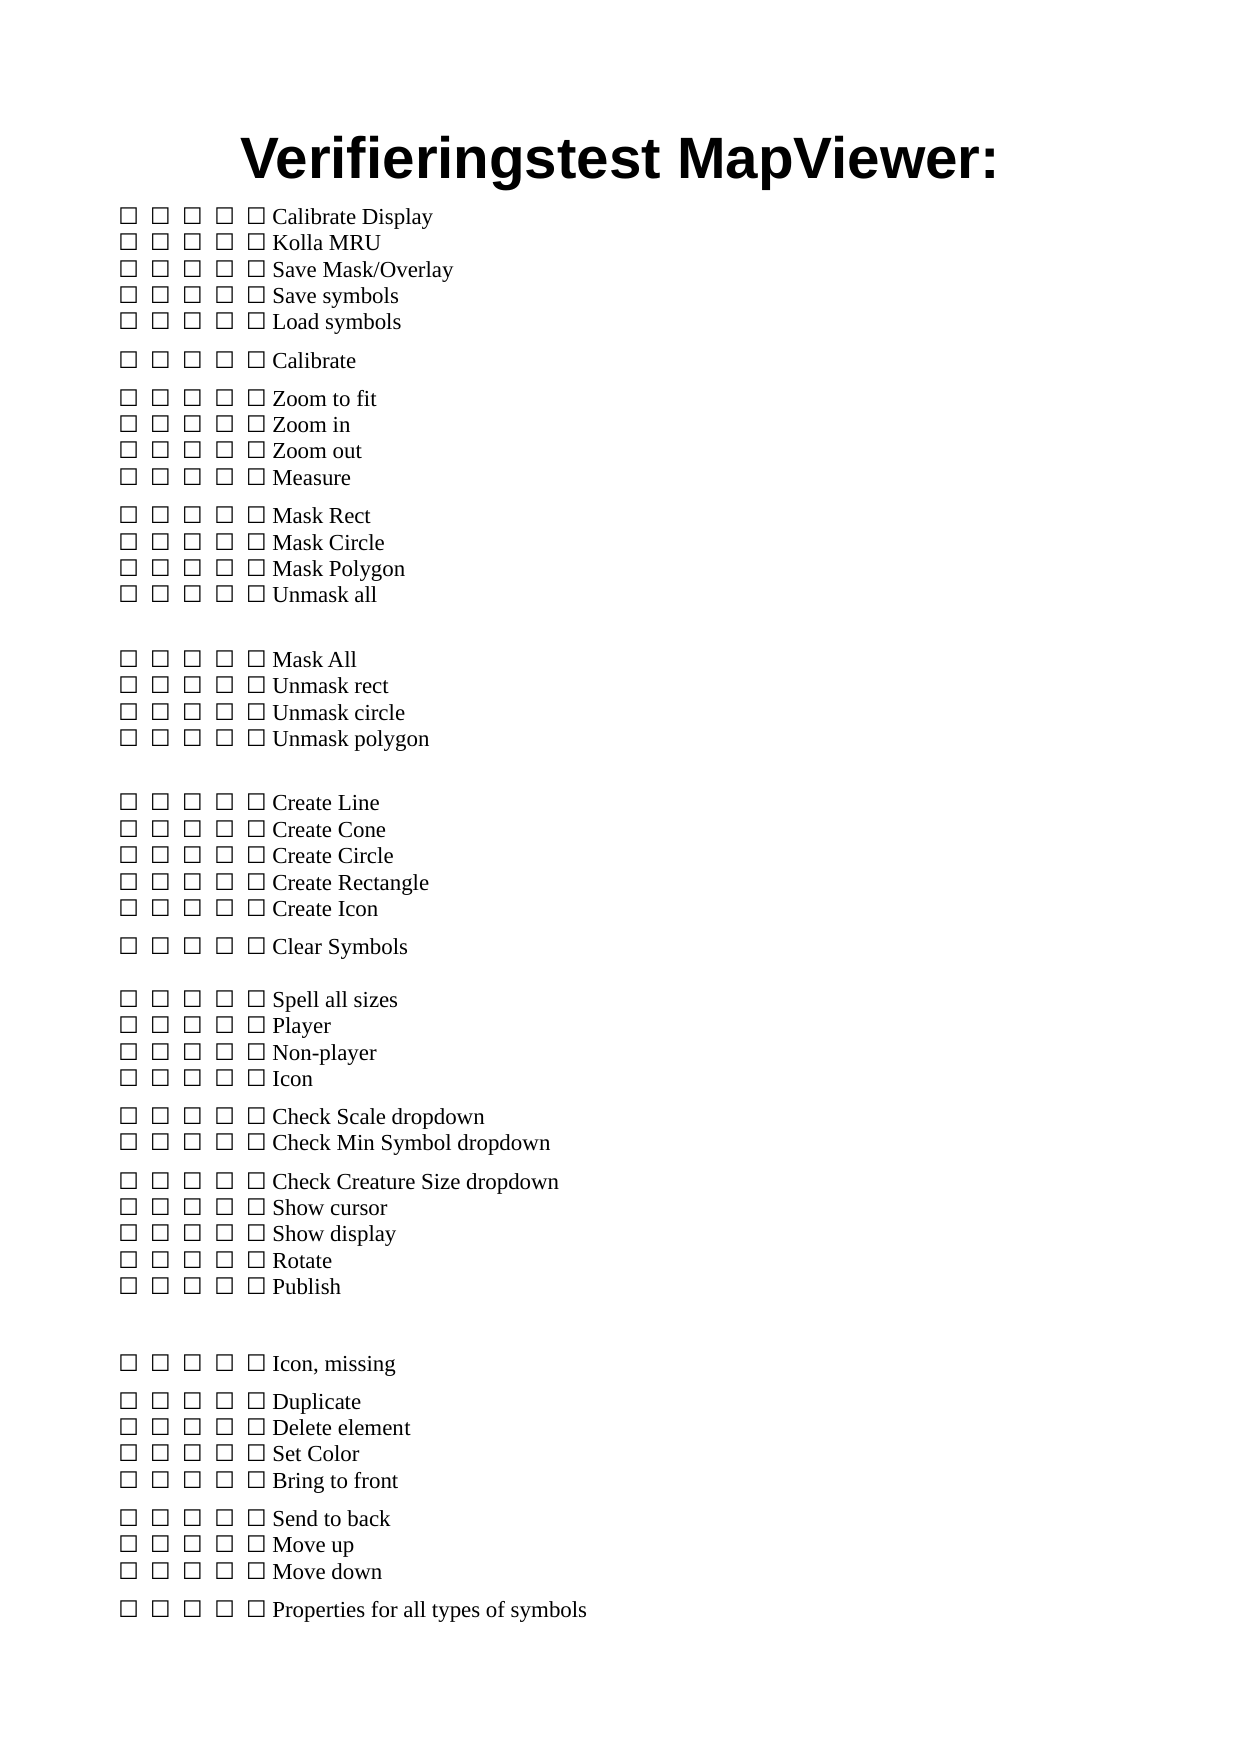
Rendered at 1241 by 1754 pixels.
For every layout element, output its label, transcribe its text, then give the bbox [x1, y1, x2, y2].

text ☐ ☐ ☐ ☐ ☐ Calibrate [118, 347, 1122, 373]
text ☐ ☐ ☐ ☐ ☐ Clear Symbols ☐ ☐ ☐ ☐ ☐ Spell all sizes ☐ ☐ ☐ ☐ ☐ Player ☐ ☐ ☐ ☐ ☐ Non-player ☐ ☐ ☐ ☐ ☐ Icon [118, 933, 1122, 1091]
title Verifieringstest MapViewer: [118, 124, 1122, 191]
text ☐ ☐ ☐ ☐ ☐ Duplicate ☐ ☐ ☐ ☐ ☐ Delete element ☐ ☐ ☐ ☐ ☐ Set Color ☐ ☐ ☐ ☐ ☐ Bring to front [118, 1388, 1122, 1493]
text ☐ ☐ ☐ ☐ ☐ Zoom to fit ☐ ☐ ☐ ☐ ☐ Zoom in ☐ ☐ ☐ ☐ ☐ Zoom out ☐ ☐ ☐ ☐ ☐ Measure [118, 385, 1122, 490]
text ☐ ☐ ☐ ☐ ☐ Mask All ☐ ☐ ☐ ☐ ☐ Unmask rect ☐ ☐ ☐ ☐ ☐ Unmask circle ☐ ☐ ☐ ☐ ☐ Unmask polygon [118, 646, 1122, 778]
text ☐ ☐ ☐ ☐ ☐ Properties for all types of symbols [118, 1596, 1122, 1622]
text ☐ ☐ ☐ ☐ ☐ Check Creature Size dropdown ☐ ☐ ☐ ☐ ☐ Show cursor ☐ ☐ ☐ ☐ ☐ Show display ☐ ☐ ☐ ☐ ☐ Rotate ☐ ☐ ☐ ☐ ☐ Publish [118, 1168, 1122, 1299]
text ☐ ☐ ☐ ☐ ☐ Calibrate Display ☐ ☐ ☐ ☐ ☐ Kolla MRU ☐ ☐ ☐ ☐ ☐ Save Mask/Overlay ☐ ☐ ☐ ☐ ☐ Save symbols ☐ ☐ ☐ ☐ ☐ Load symbols [118, 203, 1122, 335]
text ☐ ☐ ☐ ☐ ☐ Send to back ☐ ☐ ☐ ☐ ☐ Move up ☐ ☐ ☐ ☐ ☐ Move down [118, 1505, 1122, 1584]
text ☐ ☐ ☐ ☐ ☐ Icon, missing [118, 1349, 1122, 1376]
text ☐ ☐ ☐ ☐ ☐ Check Scale dropdown ☐ ☐ ☐ ☐ ☐ Check Min Symbol dropdown [118, 1103, 1122, 1156]
text ☐ ☐ ☐ ☐ ☐ Create Line ☐ ☐ ☐ ☐ ☐ Create Cone ☐ ☐ ☐ ☐ ☐ Create Circle ☐ ☐ ☐ ☐ ☐ Create Rectangle ☐ ☐ ☐ ☐ ☐ Create Icon [118, 789, 1122, 921]
text ☐ ☐ ☐ ☐ ☐ Mask Rect ☐ ☐ ☐ ☐ ☐ Mask Circle ☐ ☐ ☐ ☐ ☐ Mask Polygon ☐ ☐ ☐ ☐ ☐ Unmask all [118, 502, 1122, 634]
